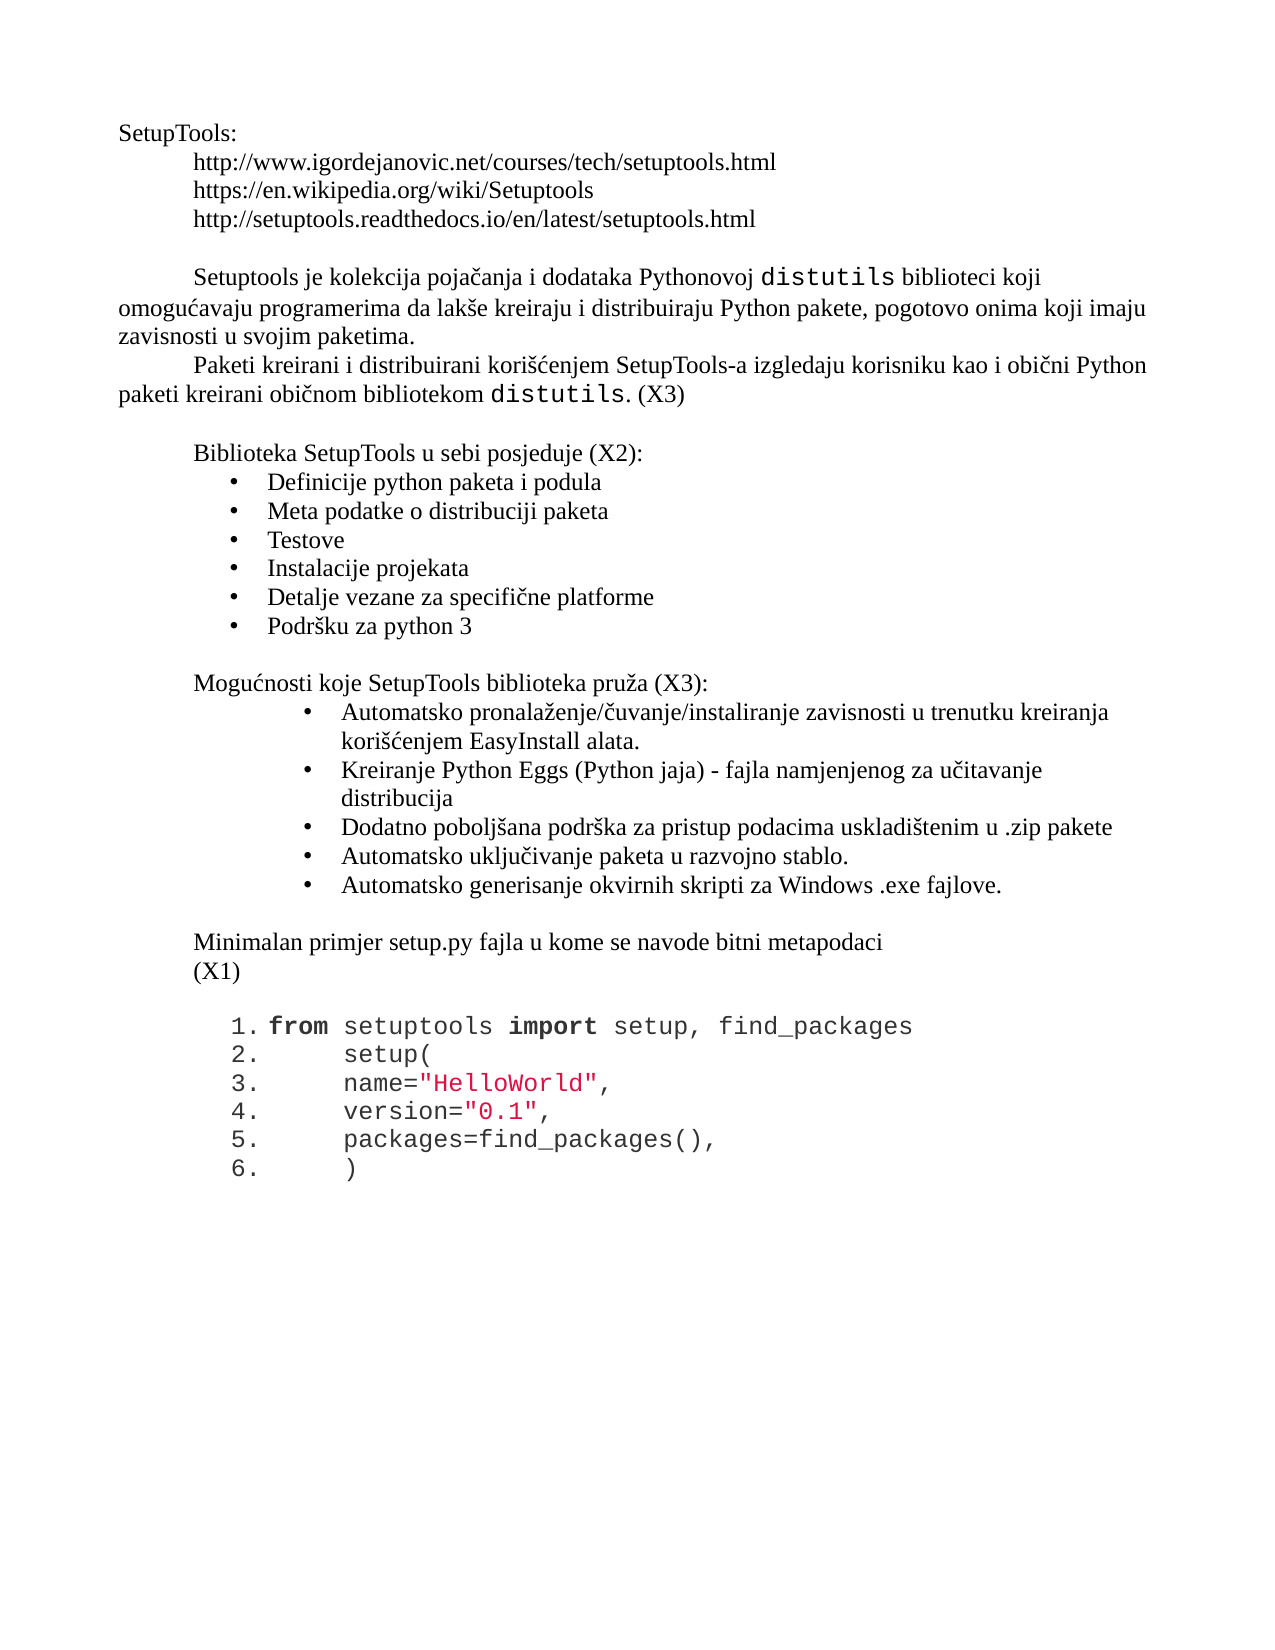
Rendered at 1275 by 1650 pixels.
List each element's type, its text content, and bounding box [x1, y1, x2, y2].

text (X1) [118, 956, 1157, 985]
text Biblioteka SetupTools u sebi posjeduje (X2): [118, 438, 1157, 467]
text Minimalan primjer setup.py fajla u kome se navode bitni metapodaci [118, 927, 1157, 956]
list from setuptools import setup, find_packages [231, 1013, 1157, 1042]
list Instalacije projekata [229, 553, 1157, 582]
list Testove [229, 525, 1157, 553]
text SetupTools: [118, 118, 1157, 147]
list Automatsko pronalaženje/čuvanje/instaliranje zavisnosti u trenutku kreiranja korišćenjem EasyInstall alata. [303, 697, 1157, 755]
list name="HelloWorld", [231, 1070, 1157, 1098]
list Podršku za python 3 [229, 611, 1157, 640]
text http://setuptools.readthedocs.io/en/latest/setuptools.html [118, 204, 1157, 233]
text http://www.igordejanovic.net/courses/tech/setuptools.html [118, 147, 1157, 176]
list ) [231, 1155, 1157, 1183]
list Kreiranje Python Eggs (Python jaja) - fajla namjenjenog za učitavanje distribucija [303, 755, 1157, 812]
list packages=find_packages(), [231, 1127, 1157, 1155]
text Mogućnosti koje SetupTools biblioteka pruža (X3): [118, 668, 1157, 697]
list Detalje vezane za specifične platforme [229, 582, 1157, 611]
list Definicije python paketa i podula [229, 467, 1157, 496]
text Setuptools je kolekcija pojačanja i dodataka Pythonovoj distutils biblioteci koji omogućavaju programerima da lakše kreiraju i distribuiraju Python pakete, pogotovo onima koji imaju zavisnosti u svojim paketima. [118, 262, 1157, 350]
list version="0.1", [231, 1098, 1157, 1127]
list Automatsko uključivanje paketa u razvojno stablo. [303, 841, 1157, 870]
text Paketi kreirani i distribuirani korišćenjem SetupTools-a izgledaju korisniku kao i obični Python paketi kreirani običnom bibliotekom distutils. (X3) [118, 350, 1157, 410]
text https://en.wikipedia.org/wiki/Setuptools [118, 176, 1157, 204]
list setup( [231, 1042, 1157, 1070]
list Automatsko generisanje okvirnih skripti za Windows .exe fajlove. [303, 870, 1157, 898]
list Dodatno poboljšana podrška za pristup podacima uskladištenim u .zip pakete [303, 812, 1157, 841]
list Meta podatke o distribuciji paketa [229, 496, 1157, 525]
